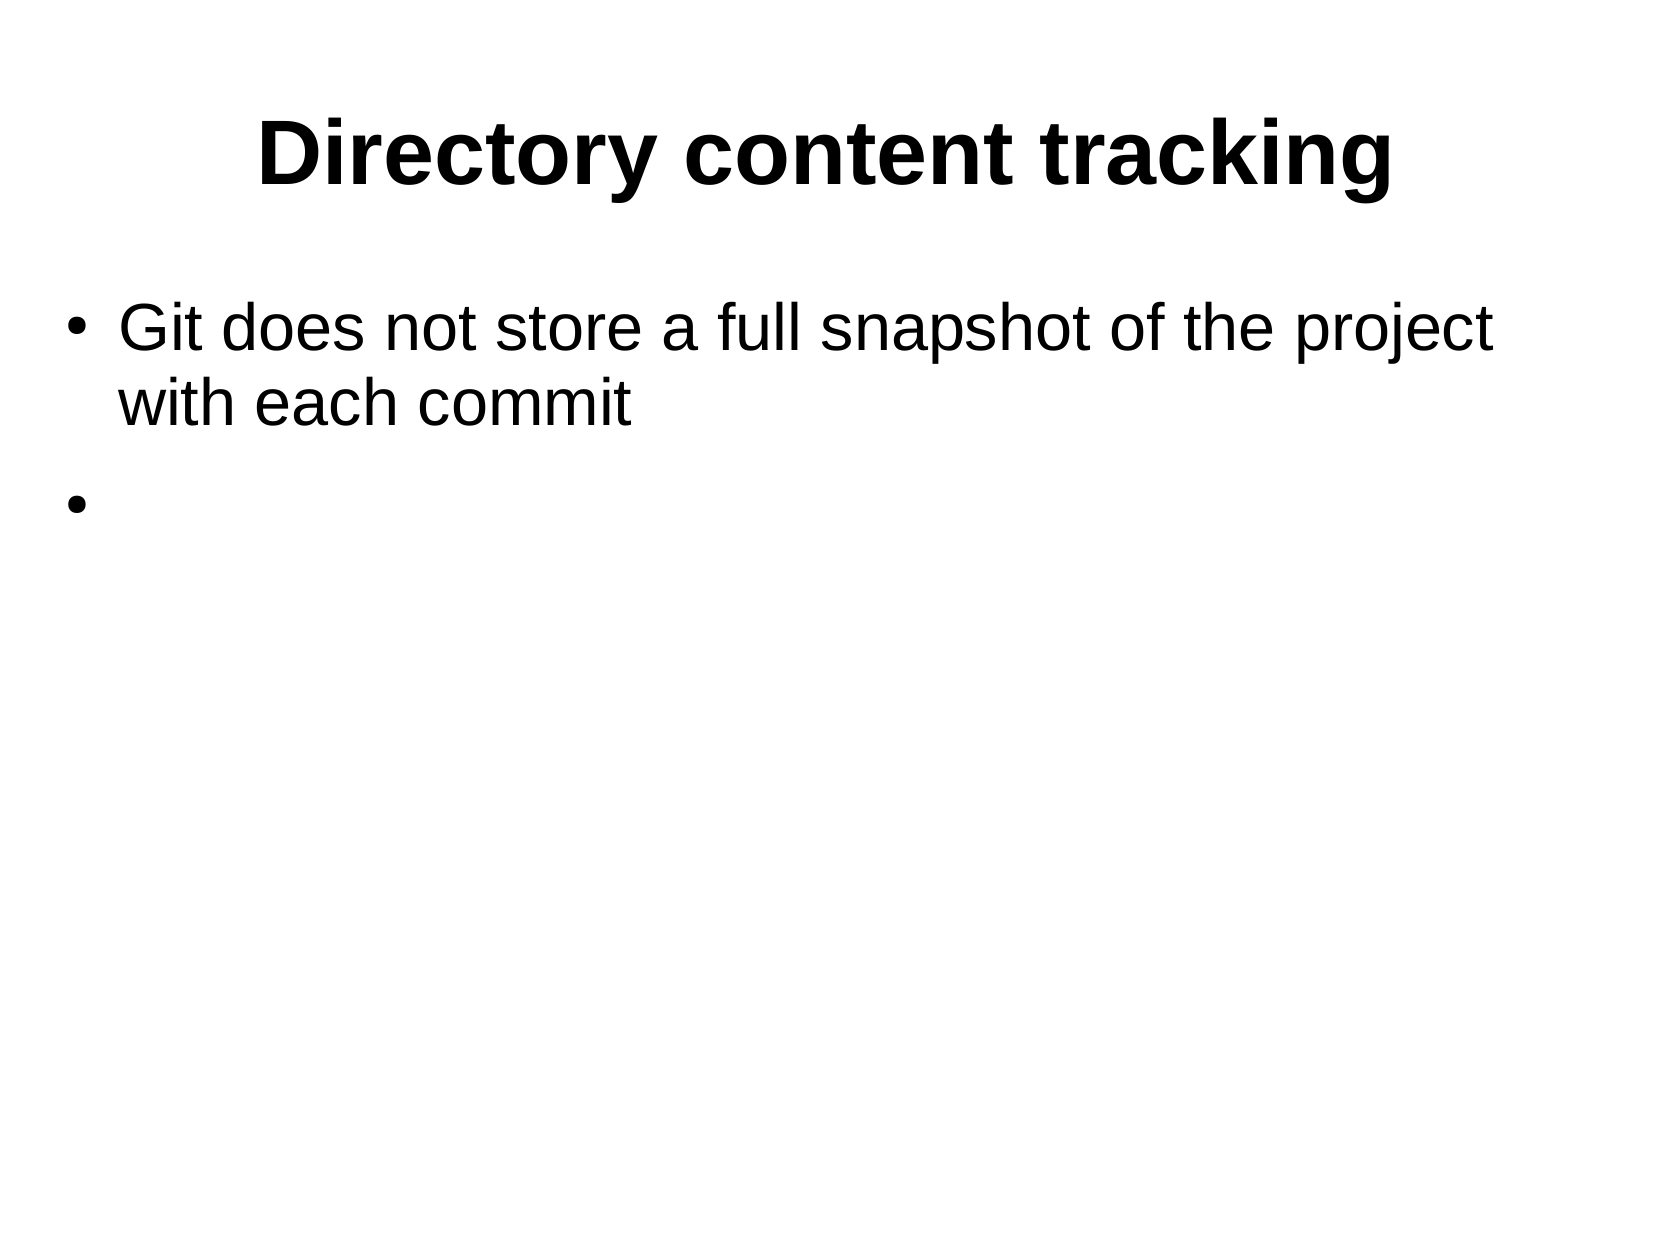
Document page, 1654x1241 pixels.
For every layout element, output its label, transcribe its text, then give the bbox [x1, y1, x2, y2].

title Directory content tracking [82, 49, 1571, 257]
list Git does not store a full snapshot of the project with each commit [47, 290, 1536, 1010]
